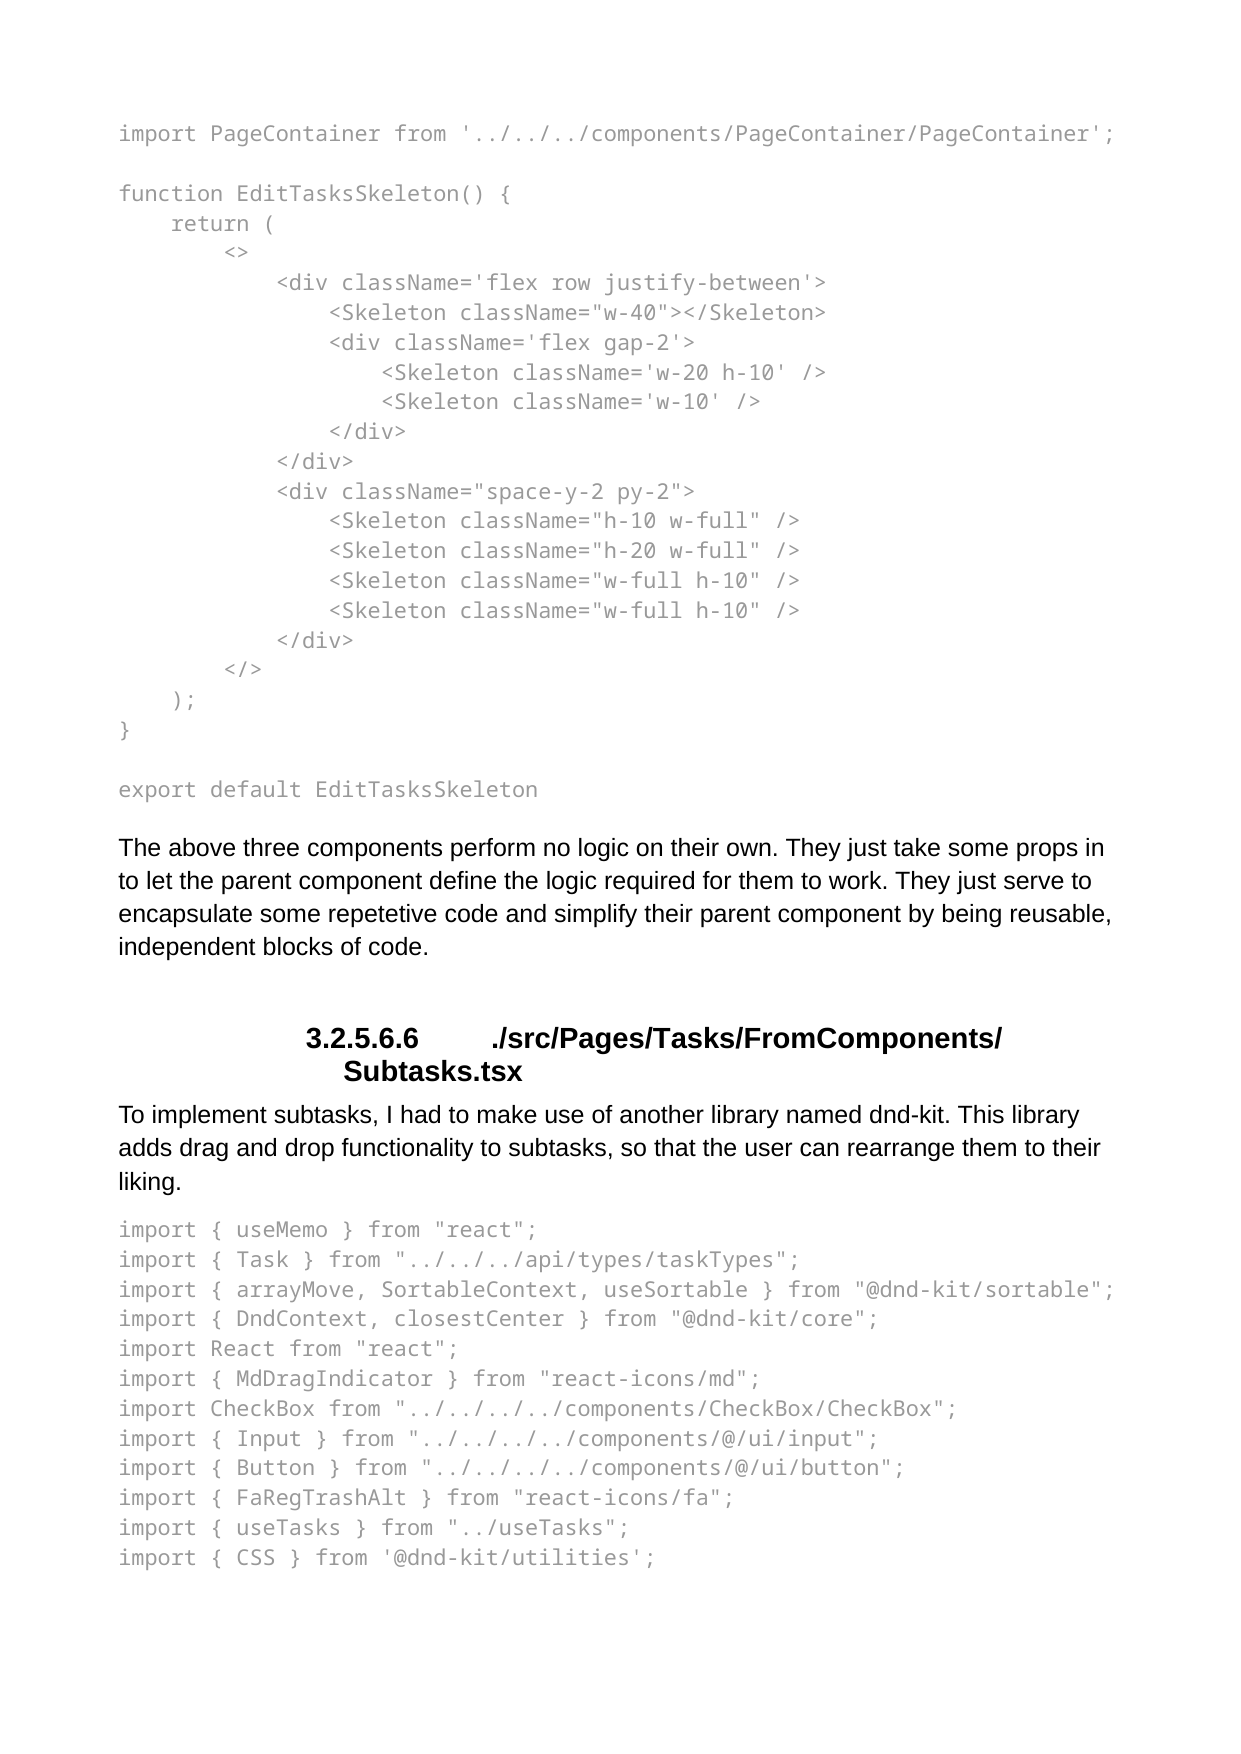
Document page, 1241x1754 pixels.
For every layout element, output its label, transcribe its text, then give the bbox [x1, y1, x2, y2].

text import { MdDragIndicator } from "react-icons/md"; [118, 1363, 1122, 1393]
text <div className='flex gap-2'> [118, 327, 1122, 356]
text import { FaRegTrashAlt } from "react-icons/fa"; [118, 1482, 1122, 1512]
text import CheckBox from "../../../../components/CheckBox/CheckBox"; [118, 1393, 1122, 1423]
text import { DndContext, closestCenter } from "@dnd-kit/core"; [118, 1303, 1122, 1333]
text <Skeleton className="h-10 w-full" /> [118, 505, 1122, 535]
text ); [118, 684, 1122, 714]
text To implement subtasks, I had to make use of another library named dnd-kit. This library adds drag and drop functionality to subtasks, so that the user can rearrange them to their liking. [118, 1100, 1122, 1195]
text <Skeleton className='w-20 h-10' /> [118, 356, 1122, 386]
text <Skeleton className="h-20 w-full" /> [118, 535, 1122, 565]
text </div> [118, 416, 1122, 446]
text import React from "react"; [118, 1333, 1122, 1363]
text import { arrayMove, SortableContext, useSortable } from "@dnd-kit/sortable"; [118, 1274, 1122, 1303]
text </> [118, 654, 1122, 684]
subtitle ./src/Pages/Tasks/FromComponents/Subtasks.tsx [306, 1021, 1122, 1088]
text </div> [118, 446, 1122, 476]
text import { useMemo } from "react"; [118, 1214, 1122, 1244]
text import { useTasks } from "../useTasks"; [118, 1512, 1122, 1542]
text function EditTasksSkeleton() { [118, 178, 1122, 207]
text import { Button } from "../../../../components/@/ui/button"; [118, 1452, 1122, 1482]
text import { Input } from "../../../../components/@/ui/input"; [118, 1423, 1122, 1452]
text import PageContainer from '../../../components/PageContainer/PageContainer'; [118, 118, 1122, 148]
text <Skeleton className='w-10' /> [118, 386, 1122, 416]
text export default EditTasksSkeleton [118, 773, 1122, 803]
text <div className='flex row justify-between'> [118, 267, 1122, 297]
text } [118, 714, 1122, 744]
text <Skeleton className="w-full h-10" /> [118, 565, 1122, 595]
text <Skeleton className="w-40"></Skeleton> [118, 297, 1122, 327]
text The above three components perform no logic on their own. They just take some props in to let the parent component define the logic required for them to work. They just serve to encapsulate some repetetive code and simplify their parent component by being reusable, independent blocks of code. [118, 833, 1122, 961]
text <Skeleton className="w-full h-10" /> [118, 595, 1122, 624]
text import { Task } from "../../../api/types/taskTypes"; [118, 1244, 1122, 1274]
text </div> [118, 624, 1122, 654]
text <> [118, 237, 1122, 267]
text return ( [118, 207, 1122, 237]
text <div className="space-y-2 py-2"> [118, 476, 1122, 505]
text import { CSS } from '@dnd-kit/utilities'; [118, 1542, 1122, 1572]
